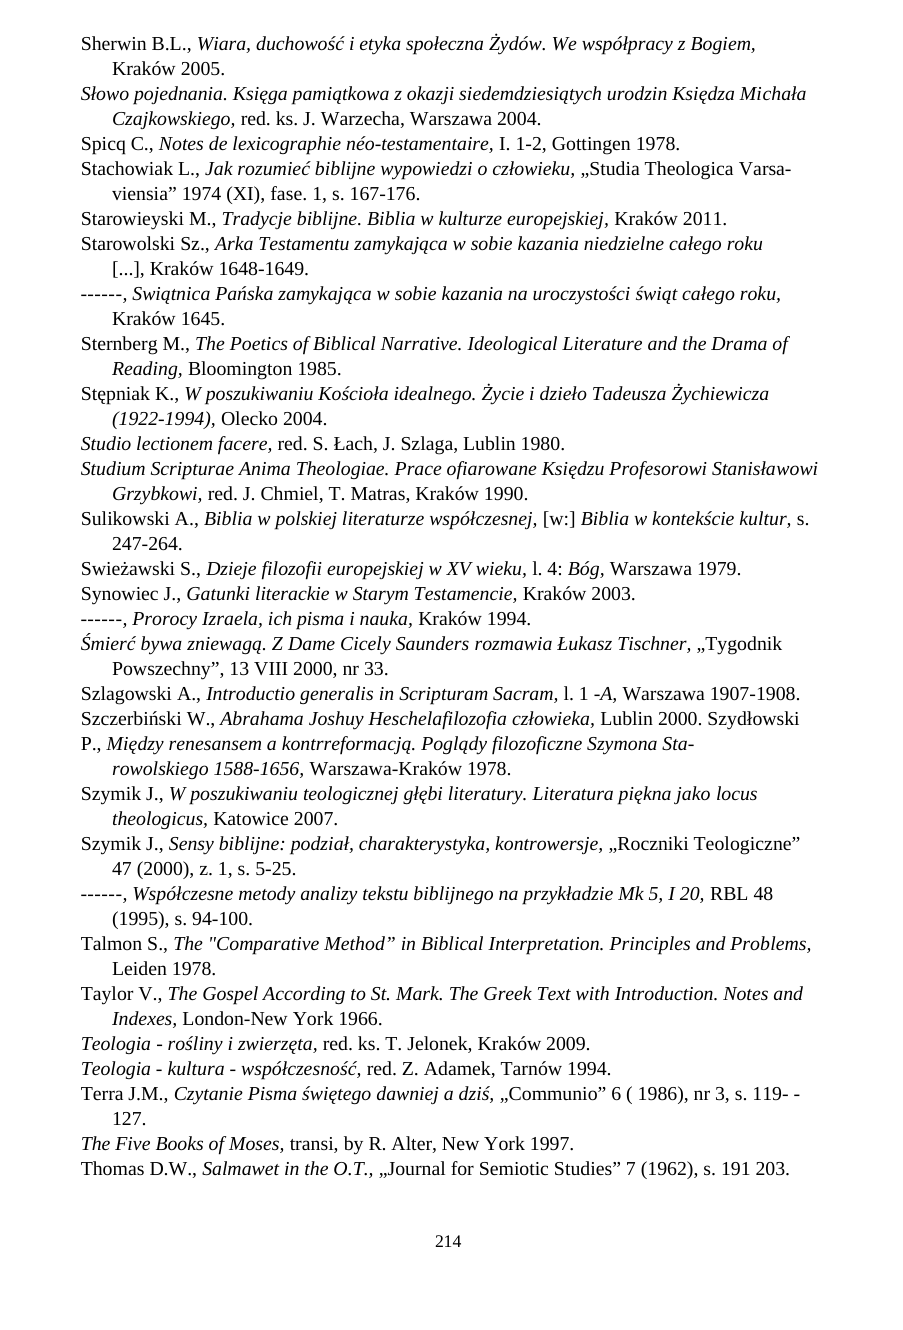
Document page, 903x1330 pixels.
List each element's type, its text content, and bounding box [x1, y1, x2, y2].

text Studium Scripturae Anima Theologiae. Prace ofiarowane Księdzu Profesorowi Stanisła­wowi Grzybkowi, red. J. Chmiel, T. Matras, Kraków 1990. [81, 457, 822, 505]
text Sternberg M., The Poetics of Biblical Narrative. Ideological Literature and the Drama of Reading, Bloomington 1985. [81, 332, 822, 380]
text Studio lectionem facere, red. S. Łach, J. Szlaga, Lublin 1980. [81, 432, 822, 455]
text Śmierć bywa zniewagą. Z Dame Cicely Saunders rozmawia Łukasz Tischner, „Tygodnik Powszechny”, 13 VIII 2000, nr 33. [81, 632, 822, 680]
text Szymik J., Sensy biblijne: podział, charakterystyka, kontrowersje, „Roczniki Teologicz­ne” 47 (2000), z. 1, s. 5-25. [81, 832, 822, 880]
text , Swiątnica Pańska zamykająca w sobie kazania na uroczystości świąt całego roku, [81, 282, 822, 305]
text Szymik J., W poszukiwaniu teologicznej głębi literatury. Literatura piękna jako locus [81, 782, 822, 805]
text Teologia - rośliny i zwierzęta, red. ks. T. Jelonek, Kraków 2009. [81, 1032, 822, 1055]
text Stępniak K., W poszukiwaniu Kościoła idealnego. Życie i dzieło Tadeusza Żychiewicza (1922-1994), Olecko 2004. [81, 382, 822, 430]
text , Współczesne metody analizy tekstu biblijnego na przykładzie Mk 5, I 20, RBL 48 [81, 882, 822, 905]
text theologicus, Katowice 2007. [112, 807, 822, 830]
text Teologia - kultura - współczesność, red. Z. Adamek, Tarnów 1994. [81, 1057, 822, 1080]
text (1995), s. 94-100. [112, 907, 822, 930]
text Sulikowski A., Biblia w polskiej literaturze współczesnej, [w:] Biblia w kontekście kultur, s. 247-264. [81, 507, 822, 555]
text Thomas D.W., Salmawet in the O.T., „Journal for Semiotic Studies” 7 (1962), s. 191 203. [81, 1157, 822, 1180]
text Słowo pojednania. Księga pamiątkowa z okazji siedemdziesiątych urodzin Księdza Mi­chała Czajkowskiego, red. ks. J. Warzecha, Warszawa 2004. [81, 82, 822, 130]
text rowolskiego 1588-1656, Warszawa-Kraków 1978. [112, 757, 822, 780]
text The Five Books of Moses, transi, by R. Alter, New York 1997. [81, 1132, 822, 1155]
text Szlagowski A., Introductio generalis in Scripturam Sacram, l. 1 -A, Warszawa 1907-1908. Szczerbiński W., Abrahama Joshuy Heschelafilozofia człowieka, Lublin 2000. Szydłowski P., Między renesansem a kontrreformacją. Poglądy filozoficzne Szymona Sta- [81, 682, 822, 755]
text Swieżawski S., Dzieje filozofii europejskiej w XV wieku, l. 4: Bóg, Warszawa 1979. Synowiec J., Gatunki literackie w Starym Testamencie, Kraków 2003. [81, 557, 822, 605]
text , Prorocy Izraela, ich pisma i nauka, Kraków 1994. [81, 607, 822, 630]
text 214 [435, 1230, 468, 1251]
text Sherwin B.L., Wiara, duchowość i etyka społeczna Żydów. We współpracy z Bogiem, Kraków 2005. [81, 32, 822, 80]
text Taylor V., The Gospel According to St. Mark. The Greek Text with Introduction. Notes and Indexes, London-New York 1966. [81, 982, 822, 1030]
text Stachowiak L., Jak rozumieć biblijne wypowiedzi o człowieku, „Studia Theologica Varsa- viensia” 1974 (XI), fase. 1, s. 167-176. [81, 157, 822, 205]
text Terra J.M., Czytanie Pisma świętego dawniej a dziś, „Communio” 6 ( 1986), nr 3, s. 119- -127. [81, 1082, 822, 1130]
text Spicq C., Notes de lexicographie néo-testamentaire, I. 1-2, Gottingen 1978. [81, 132, 822, 155]
text [...], Kraków 1648-1649. [112, 257, 822, 280]
text Kraków 1645. [112, 307, 822, 330]
text Starowieyski M., Tradycje biblijne. Biblia w kulturze europejskiej, Kraków 2011. Starowolski Sz., Arka Testamentu zamykająca w sobie kazania niedzielne całego roku [81, 207, 822, 255]
text Talmon S., The "Comparative Method” in Biblical Interpretation. Principles and Prob­lems, Leiden 1978. [81, 932, 822, 980]
